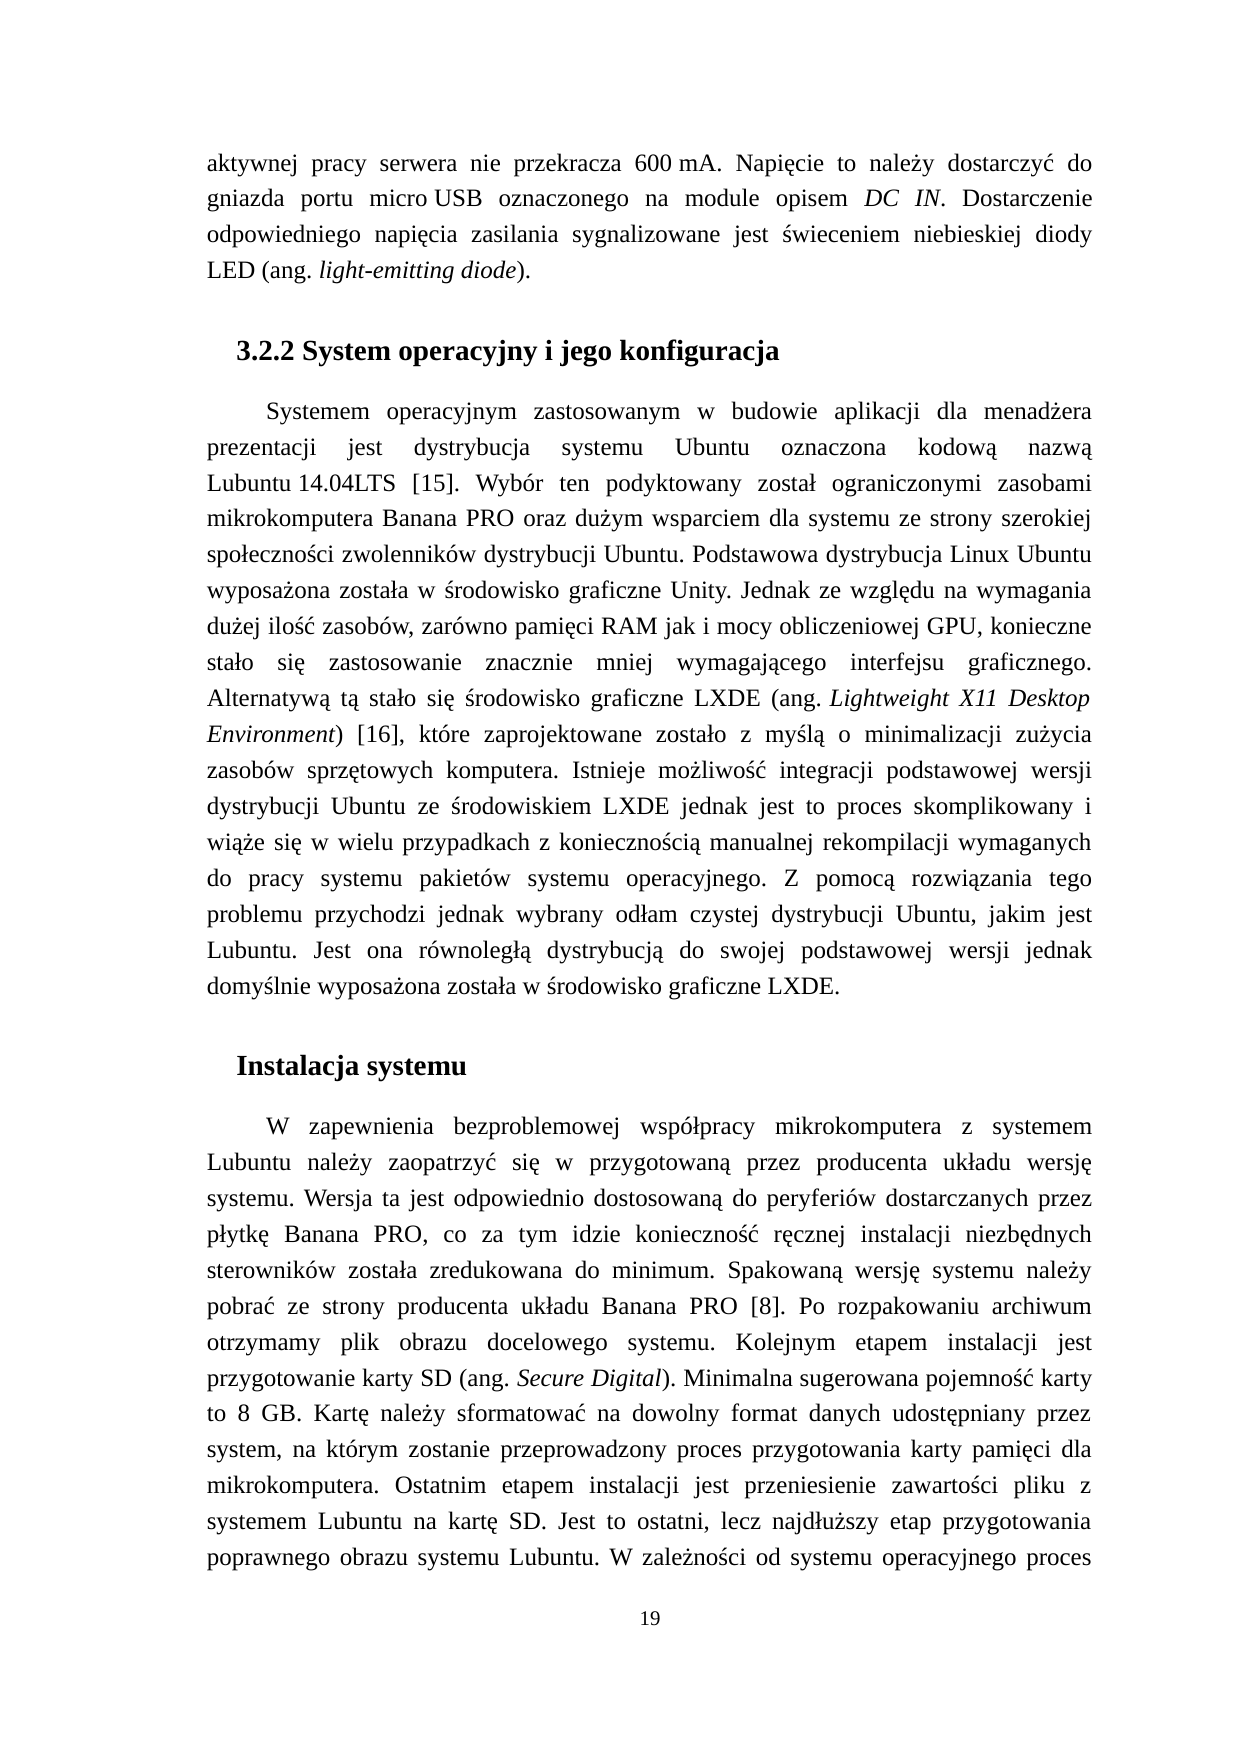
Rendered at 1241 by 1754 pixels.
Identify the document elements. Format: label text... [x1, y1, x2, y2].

text aktywnej pracy serwera nie przekracza 600 mA. Napięcie to należy dostarczyć do gniazda portu micro USB oznaczonego na module opisem DC IN. Dostarczenie odpowiedniego napięcia zasilania sygnalizowane jest świeceniem niebieskiej diody LED (ang. light-emitting diode). [207, 148, 1093, 284]
text W zapewnienia bezproblemowej współpracy mikrokomputera z systemem Lubuntu należy zaopatrzyć się w przygotowaną przez producenta układu wersję systemu. Wersja ta jest odpowiednio dostosowaną do peryferiów dostarczanych przez płytkę Banana PRO, co za tym idzie konieczność ręcznej instalacji niezbędnych sterowników została zredukowana do minimum. Spakowaną wersję systemu należy pobrać ze strony producenta układu Banana PRO [8]. Po rozpakowaniu archiwum otrzymamy plik obrazu docelowego systemu. Kolejnym etapem instalacji jest przygotowanie karty SD (ang. Secure Digital). Minimalna sugerowana pojemność karty to 8 GB. Kartę należy sformatować na dowolny format danych udostępniany przez system, na którym zostanie przeprowadzony proces przygotowania karty pamięci dla mikrokomputera. Ostatnim etapem instalacji jest przeniesienie zawartości pliku z systemem Lubuntu na kartę SD. Jest to ostatni, lecz najdłuższy etap przygotowania poprawnego obrazu systemu Lubuntu. W zależności od systemu operacyjnego proces [207, 1111, 1093, 1571]
text Systemem operacyjnym zastosowanym w budowie aplikacji dla menadżera prezentacji jest dystrybucja systemu Ubuntu oznaczona kodową nazwą Lubuntu 14.04LTS [15]. Wybór ten podyktowany został ograniczonymi zasobami mikrokomputera Banana PRO oraz dużym wsparciem dla systemu ze strony szerokiej społeczności zwolenników dystrybucji Ubuntu. Podstawowa dystrybucja Linux Ubuntu wyposażona została w środowisko graficzne Unity. Jednak ze względu na wymagania dużej ilość zasobów, zarówno pamięci RAM jak i mocy obliczeniowej GPU, konieczne stało się zastosowanie znacznie mniej wymagającego interfejsu graficznego. Alternatywą tą stało się środowisko graficzne LXDE (ang. Lightweight X11 Desktop Environment) [16], które zaprojektowane zostało z myślą o minimalizacji zużycia zasobów sprzętowych komputera. Istnieje możliwość integracji podstawowej wersji dystrybucji Ubuntu ze środowiskiem LXDE jednak jest to proces skomplikowany i wiąże się w wielu przypadkach z koniecznością manualnej rekompilacji wymaganych do pracy systemu pakietów systemu operacyjnego. Z pomocą rozwiązania tego problemu przychodzi jednak wybrany odłam czystej dystrybucji Ubuntu, jakim jest Lubuntu. Jest ona równoległą dystrybucją do swojej podstawowej wersji jednak domyślnie wyposażona została w środowisko graficzne LXDE. [207, 396, 1093, 999]
subtitle Instalacja systemu [207, 1048, 1093, 1082]
subtitle 3.2.2 System operacyjny i jego konfiguracja [207, 333, 1093, 366]
